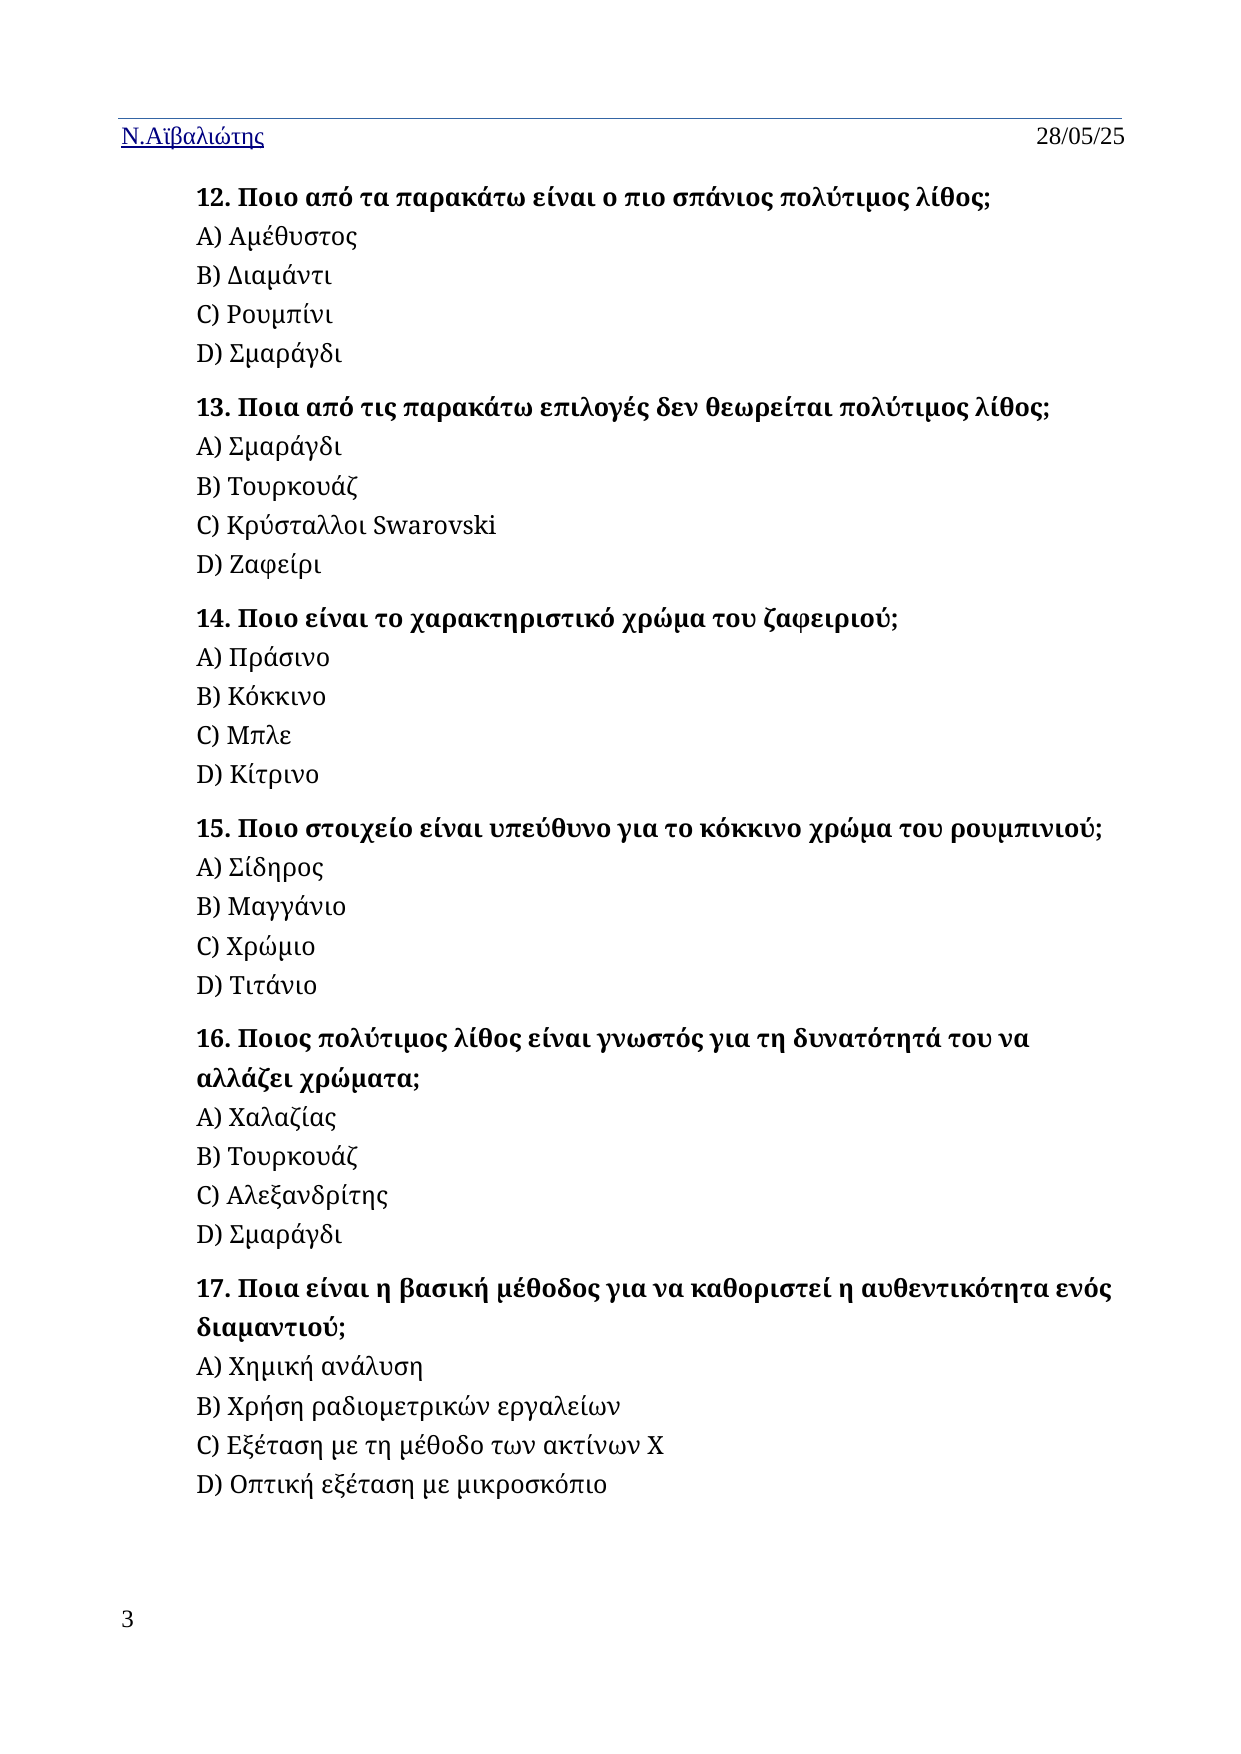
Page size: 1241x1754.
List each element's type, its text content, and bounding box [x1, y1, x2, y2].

list 16. Ποιος πολύτιμος λίθος είναι γνωστός για τη δυνατότητά του να αλλάζει χρώματα; A) Χαλαζίας B) Τουρκουάζ C) Αλεξανδρίτης D) Σμαράγδι [167, 1021, 1119, 1251]
list 17. Ποια είναι η βασική μέθοδος για να καθοριστεί η αυθεντικότητα ενός διαμαντιού; A) Χημική ανάλυση B) Χρήση ραδιομετρικών εργαλείων C) Εξέταση με τη μέθοδο των ακτίνων Χ D) Οπτική εξέταση με μικροσκόπιο [167, 1271, 1119, 1501]
list 12. Ποιο από τα παρακάτω είναι ο πιο σπάνιος πολύτιμος λίθος; A) Αμέθυστος B) Διαμάντι C) Ρουμπίνι D) Σμαράγδι [167, 179, 1119, 370]
list 14. Ποιο είναι το χαρακτηριστικό χρώμα του ζαφειριού; A) Πράσινο B) Κόκκινο C) Μπλε D) Κίτρινο [167, 600, 1119, 791]
list 15. Ποιο στοιχείο είναι υπεύθυνο για το κόκκινο χρώμα του ρουμπινιού; A) Σίδηρος B) Μαγγάνιο C) Χρώμιο D) Τιτάνιο [167, 811, 1119, 1001]
list 13. Ποια από τις παρακάτω επιλογές δεν θεωρείται πολύτιμος λίθος; A) Σμαράγδι B) Τουρκουάζ C) Κρύσταλλοι Swarovski D) Ζαφείρι [167, 390, 1119, 581]
